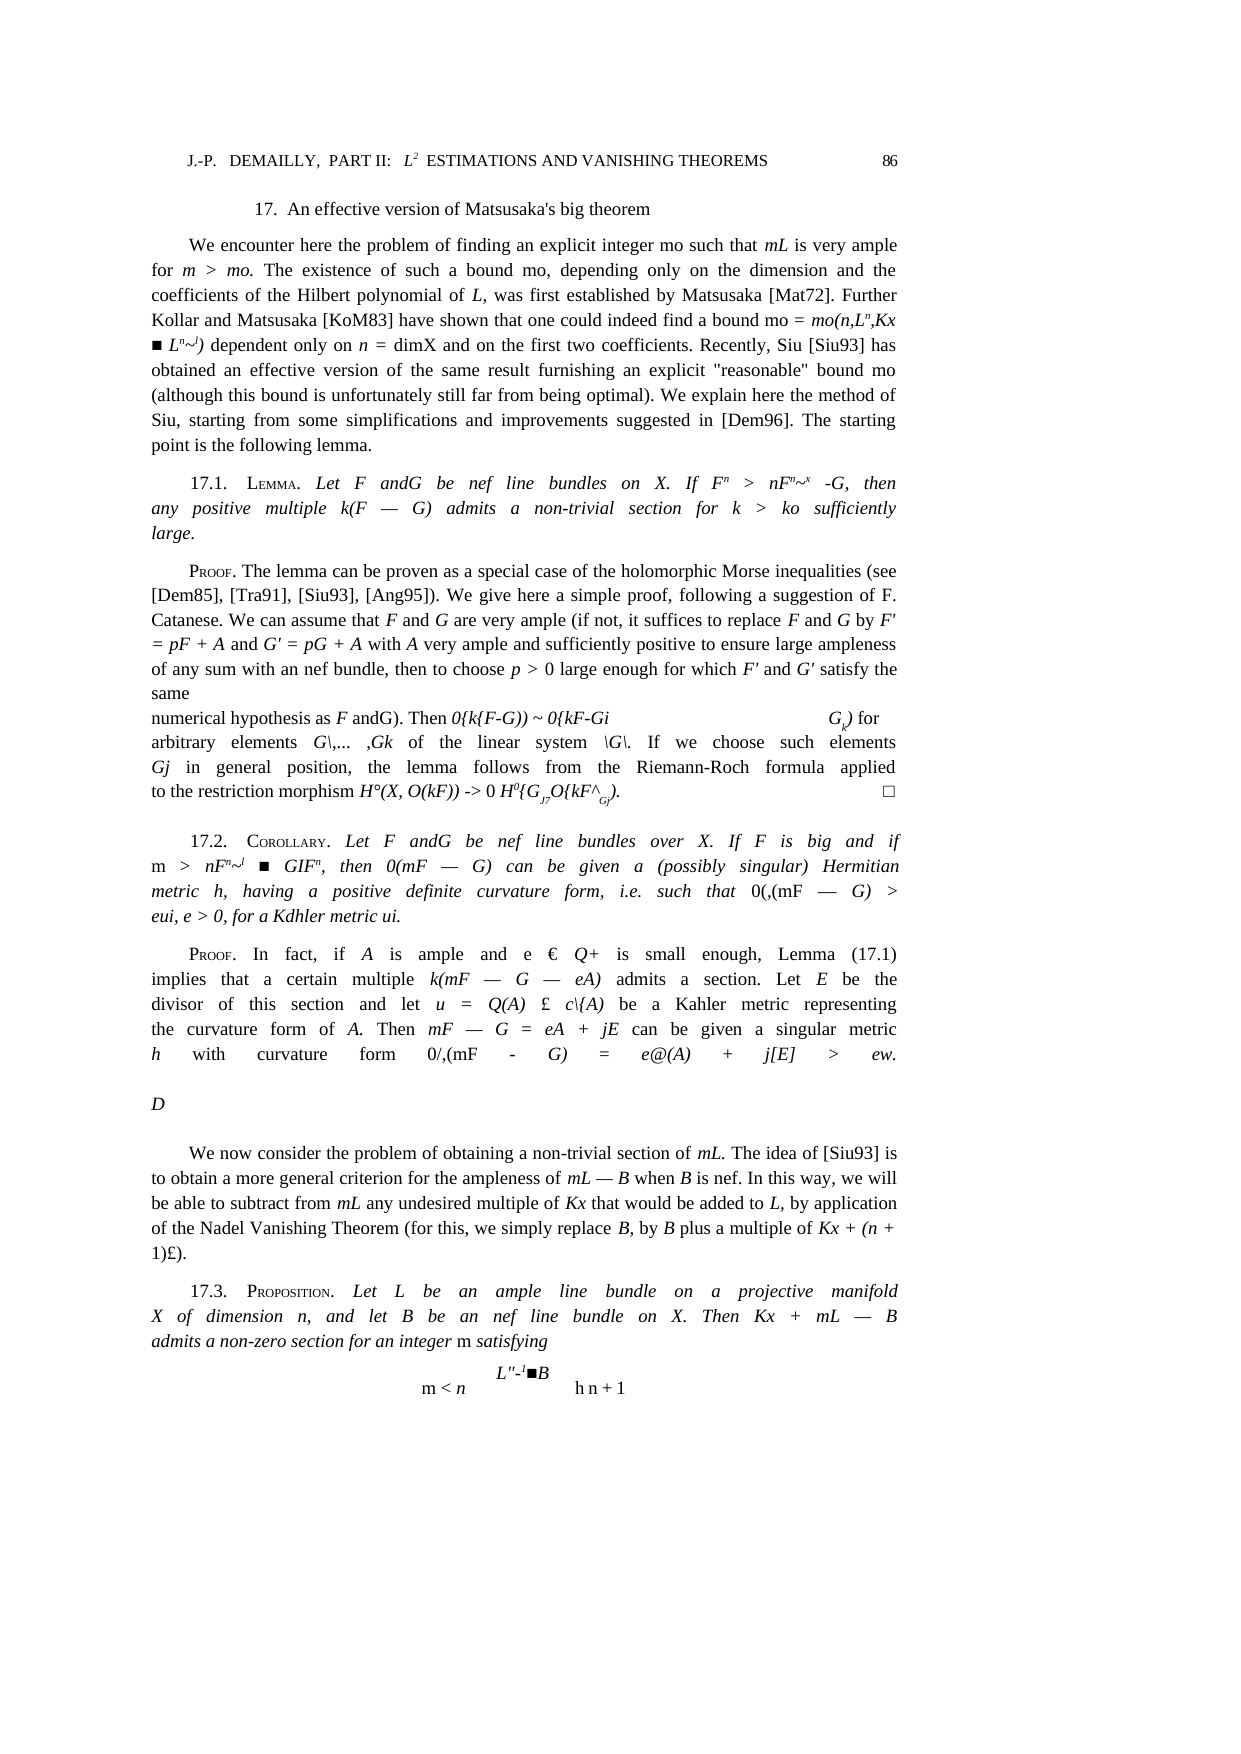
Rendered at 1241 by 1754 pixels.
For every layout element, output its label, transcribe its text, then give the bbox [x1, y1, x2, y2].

text L"-1■B m < n hn+1 [414, 1367, 633, 1397]
text Proof. The lemma can be proven as a special case of the holomorphic Morse inequalities (see [Dem85], [Tra91], [Siu93], [Ang95]). We give here a simple proof, following a suggestion of F. Catanese. We can assume that F and G are very ample (if not, it suffices to replace F and G by F' = pF + A and G' = pG + A with A very ample and sufficiently positive to ensure large ampleness of any sum with an nef bundle, then to choose p > 0 large enough for which F' and G' satisfy the same [151, 558, 897, 704]
text 17.1. Lemma. Let F andG be nef line bundles on X. If Fn > nFn~x -G, then any positive multiple k(F — G) admits a non-trivial section for k > ko sufficiently large. [151, 470, 898, 545]
text Proof. In fact, if A is ample and e € Q+ is small enough, Lemma (17.1) implies that a certain multiple k(mF — G — eA) admits a section. Let E be the divisor of this section and let u = Q(A) £ c\{A) be a Kahler metric representing the curvature form of A. Then mF — G = eA + jE can be given a singular metric h with curvature form 0/,(mF - G) = e@(A) + j[E] > ew. D [151, 941, 897, 1116]
text J.-P. DEMAILLY, PART II: L2 ESTIMATIONS AND VANISHING THEOREMS 86 [187, 150, 901, 169]
text We encounter here the problem of finding an explicit integer mo such that mL is very ample for m > mo. The existence of such a bound mo, depending only on the dimension and the coefficients of the Hilbert polynomial of L, was first established by Matsusaka [Mat72]. Further Kollar and Matsusaka [KoM83] have shown that one could indeed find a bound mo = mo(n,Ln,Kx ■ Ln~l) dependent only on n = dimX and on the first two coefficients. Recently, Siu [Siu93] has obtained an effective version of the same result furnishing an explicit "reasonable" bound mo (although this bound is unfortunately still far from being optimal). We explain here the method of Siu, starting from some simplifications and improvements suggested in [Dem96]. The starting point is the following lemma. [151, 232, 897, 457]
text We now consider the problem of obtaining a non-trivial section of mL. The idea of [Siu93] is to obtain a more general criterion for the ampleness of mL — B when B is nef. In this way, we will be able to subtract from mL any undesired multiple of Kx that would be added to L, by application of the Nadel Vanishing Theorem (for this, we simply replace B, by B plus a multiple of Kx + (n + 1)£). [151, 1139, 897, 1264]
text numerical hypothesis as F andG). Then 0{k{F-G)) ~ 0{kF-Gi Gk) for [151, 704, 901, 729]
text 17.2. Corollary. Let F andG be nef line bundles over X. If F is big and if m > nFn~l ■ GIFn, then 0(mF — G) can be given a (possibly singular) Hermitian metric h, having a positive definite curvature form, i.e. such that 0(,(mF — G) > eui, e > 0, for a Kdhler metric ui. [151, 827, 901, 927]
text 17.3. Proposition. Let L be an ample line bundle on a projective manifold X of dimension n, and let B be an nef line bundle on X. Then Kx + mL — B admits a non-zero section for an integer m satisfying [151, 1277, 898, 1352]
text 17. An effective version of Matsusaka's big theorem [254, 198, 901, 219]
text arbitrary elements G\,... ,Gk of the linear system \G\. If we choose such elements Gj in general position, the lemma follows from the Riemann-Roch formula applied to the restriction morphism H°(X, O(kF)) -> 0 H0{GJ7O{kF^Gj). □ [151, 729, 897, 802]
